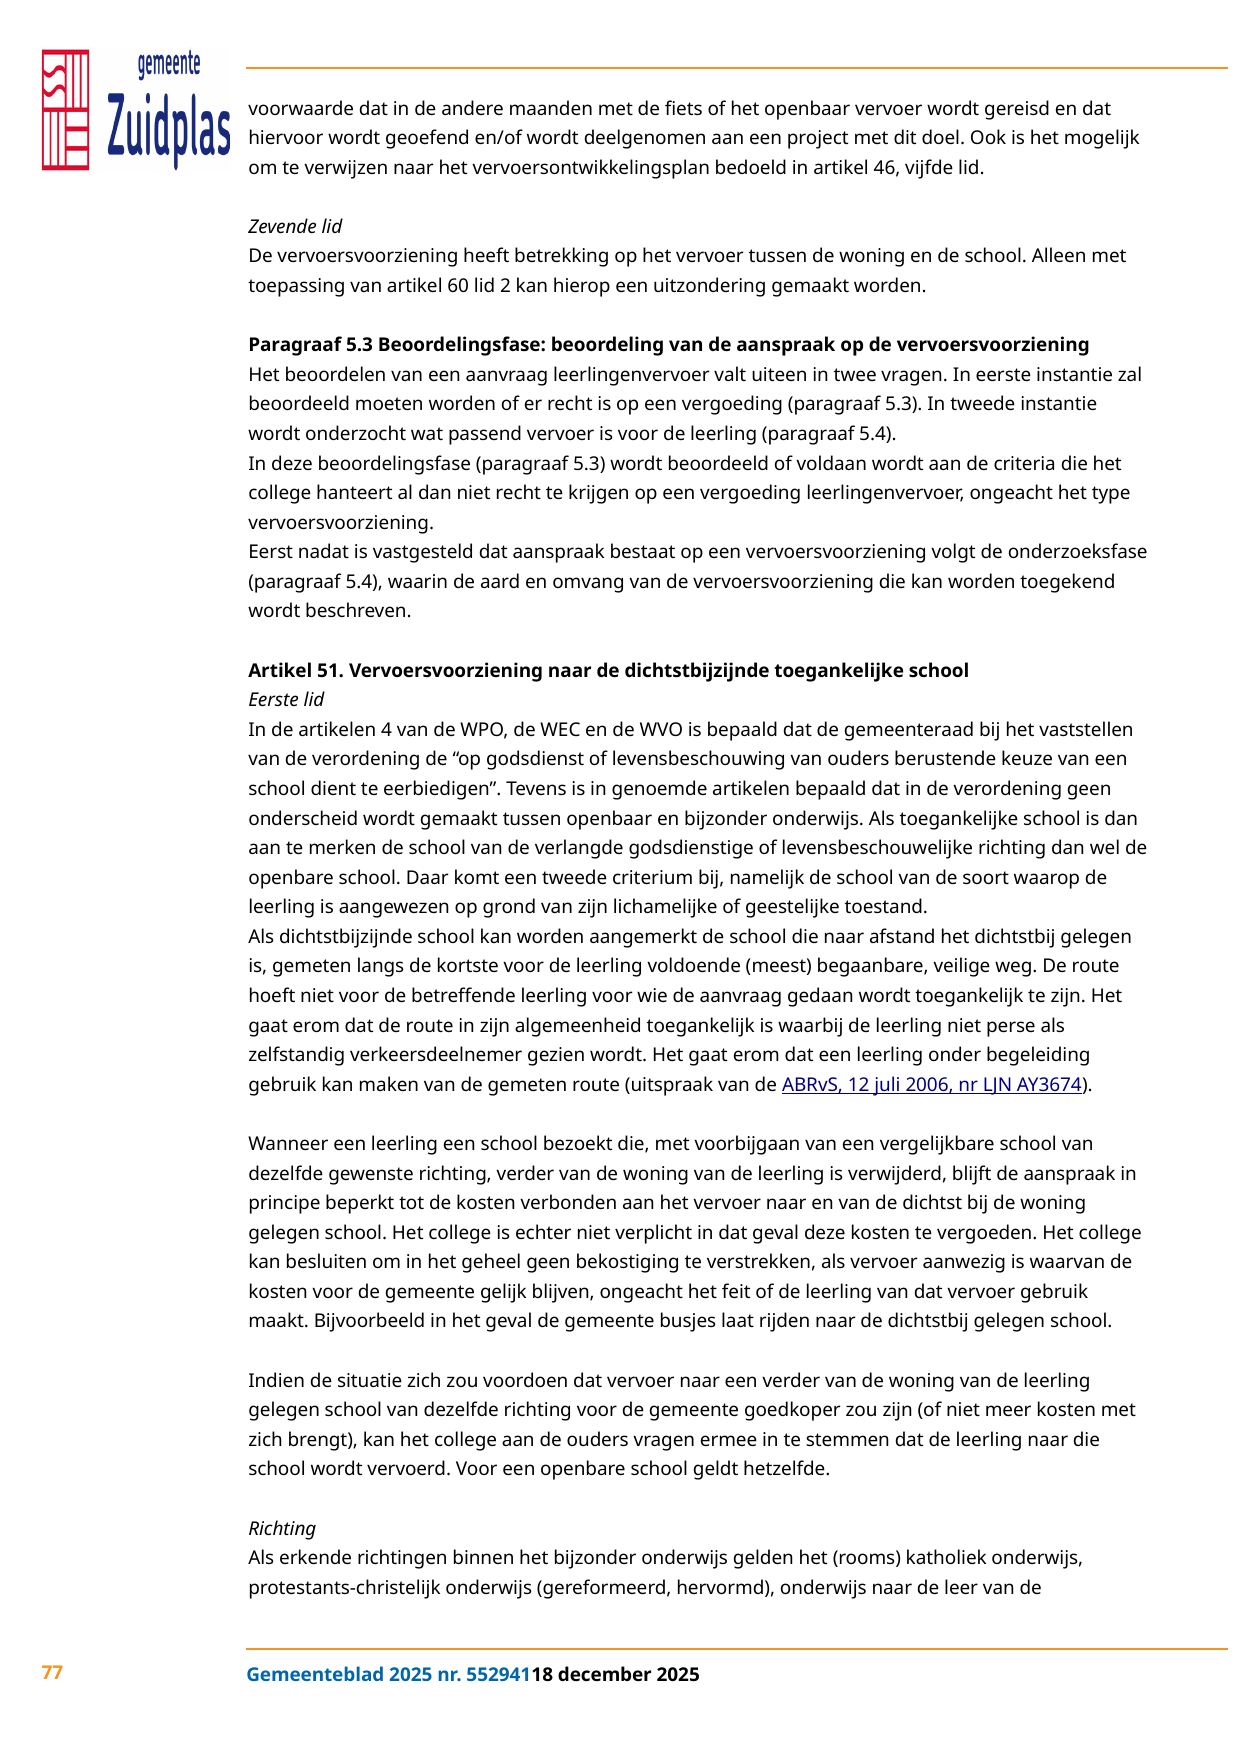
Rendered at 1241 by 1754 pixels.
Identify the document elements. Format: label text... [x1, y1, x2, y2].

text Richting [248, 1515, 1152, 1541]
text Wanneer een leerling een school bezoekt die, met voorbijgaan van een vergelijkbare school van dezelfde gewenste richting, verder van de woning van de leerling is verwijderd, blijft de aanspraak in principe beperkt tot de kosten verbonden aan het vervoer naar en van de dichtst bij de woning gelegen school. Het college is echter niet verplicht in dat geval deze kosten te vergoeden. Het college kan besluiten om in het geheel geen bekostiging te verstrekken, als vervoer aanwezig is waarvan de kosten voor de gemeente gelijk blijven, ongeacht het feit of de leerling van dat vervoer gebruik maakt. Bijvoorbeeld in het geval de gemeente busjes laat rijden naar de dichtstbij gelegen school. [248, 1130, 1152, 1333]
text Als erkende richtingen binnen het bijzonder onderwijs gelden het (rooms) katholiek onderwijs, protestants-christelijk onderwijs (gereformeerd, hervormd), onderwijs naar de leer van de [248, 1544, 1152, 1600]
picture [41, 47, 231, 172]
text In de artikelen 4 van de WPO, de WEC en de WVO is bepaald dat de gemeenteraad bij het vaststellen van de verordening de “op godsdienst of levensbeschouwing van ouders berustende keuze van een school dient te eerbiedigen”. Tevens is in genoemde artikelen bepaald dat in de verordening geen onderscheid wordt gemaakt tussen openbaar en bijzonder onderwijs. Als toegankelijke school is dan aan te merken de school van de verlangde godsdienstige of levensbeschouwelijke richting dan wel de openbare school. Daar komt een tweede criterium bij, namelijk de school van de soort waarop de leerling is aangewezen op grond van zijn lichamelijke of geestelijke toestand. [248, 716, 1152, 919]
text De vervoersvoorziening heeft betrekking op het vervoer tussen de woning en de school. Alleen met toepassing van artikel 60 lid 2 kan hierop een uitzondering gemaakt worden. [248, 243, 1152, 298]
text Artikel 51. Vervoersvoorziening naar de dichtstbijzijnde toegankelijke school [248, 657, 1152, 683]
text voorwaarde dat in de andere maanden met de fiets of het openbaar vervoer wordt gereisd en dat hiervoor wordt geoefend en/of wordt deelgenomen aan een project met dit doel. Ook is het mogelijk om te verwijzen naar het vervoersontwikkelingsplan bedoeld in artikel 46, vijfde lid. [248, 95, 1152, 180]
text Zevende lid [248, 213, 1152, 239]
text Als dichtstbijzijnde school kan worden aangemerkt de school die naar afstand het dichtstbij gelegen is, gemeten langs de kortste voor de leerling voldoende (meest) begaanbare, veilige weg. De route hoeft niet voor de betreffende leerling voor wie de aanvraag gedaan wordt toegankelijk te zijn. Het gaat erom dat de route in zijn algemeenheid toegankelijk is waarbij de leerling niet perse als zelfstandig verkeersdeelnemer gezien wordt. Het gaat erom dat een leerling onder begeleiding gebruik kan maken van de gemeten route (uitspraak van de ABRvS, 12 juli 2006, nr LJN AY3674). [248, 923, 1152, 1097]
text Eerste lid [248, 686, 1152, 712]
text Indien de situatie zich zou voordoen dat vervoer naar een verder van de woning van de leerling gelegen school van dezelfde richting voor de gemeente goedkoper zou zijn (of niet meer kosten met zich brengt), kan het college aan de ouders vragen ermee in te stemmen dat de leerling naar die school wordt vervoerd. Voor een openbare school geldt hetzelfde. [248, 1367, 1152, 1481]
text In deze beoordelingsfase (paragraaf 5.3) wordt beoordeeld of voldaan wordt aan de criteria die het college hanteert al dan niet recht te krijgen op een vergoeding leerlingenvervoer, ongeacht het type vervoersvoorziening. [248, 450, 1152, 535]
text Eerst nadat is vastgesteld dat aanspraak bestaat op een vervoersvoorziening volgt de onderzoeksfase (paragraaf 5.4), waarin de aard en omvang van de vervoersvoorziening die kan worden toegekend wordt beschreven. [248, 538, 1152, 623]
text Het beoordelen van een aanvraag leerlingenvervoer valt uiteen in twee vragen. In eerste instantie zal beoordeeld moeten worden of er recht is op een vergoeding (paragraaf 5.3). In tweede instantie wordt onderzocht wat passend vervoer is voor de leerling (paragraaf 5.4). [248, 361, 1152, 446]
text Paragraaf 5.3 Beoordelingsfase: beoordeling van de aanspraak op de vervoersvoorziening [248, 331, 1152, 357]
